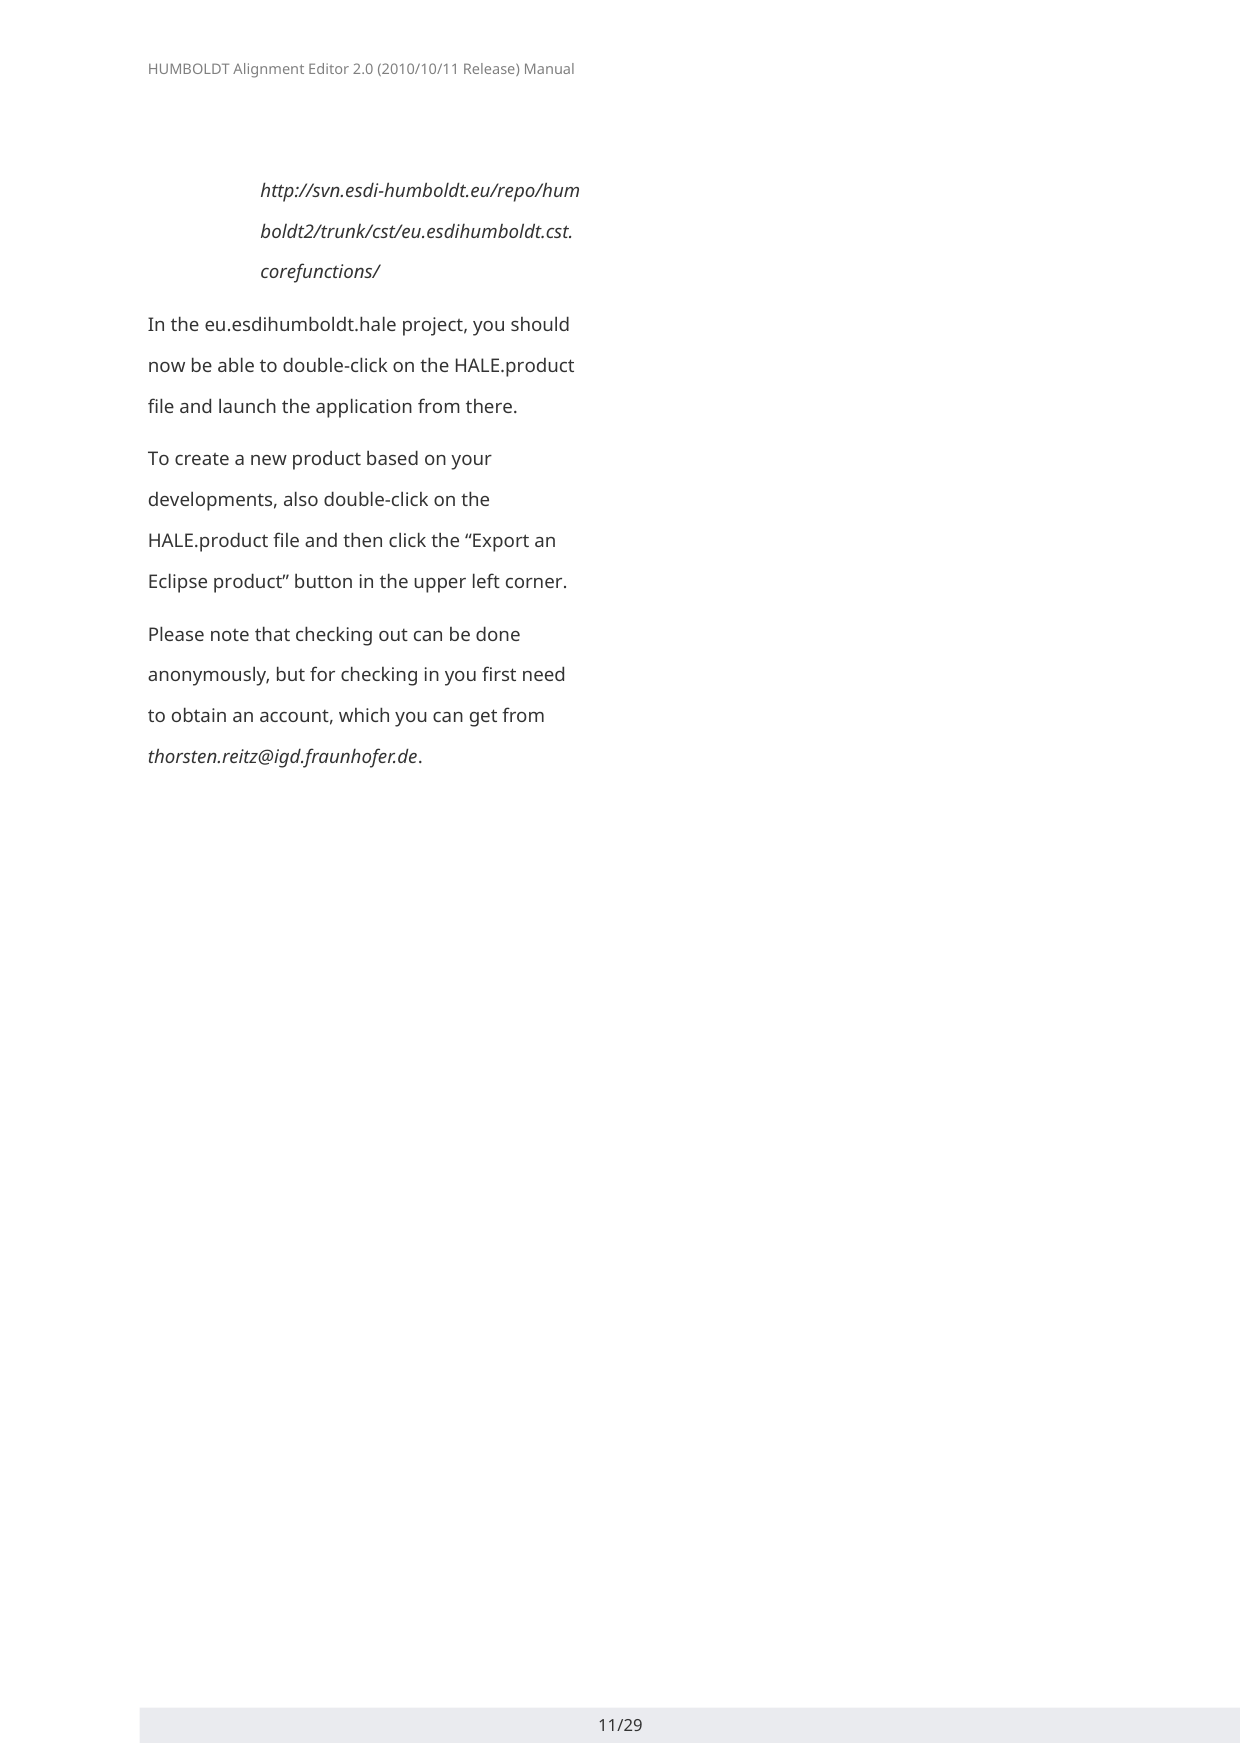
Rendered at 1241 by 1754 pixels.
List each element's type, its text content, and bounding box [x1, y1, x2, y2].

text In the eu.esdihumboldt.hale project, you should now be able to double-click on the HALE.product file and launch the application from there. [148, 311, 583, 419]
list http://svn.esdi-humboldt.eu/repo/humboldt2/trunk/cst/eu.esdihumboldt.cst.corefunctions/ [223, 177, 583, 284]
text To create a new product based on your developments, also double-click on the HALE.product file and then click the “Export an Eclipse product” button in the upper left corner. [148, 446, 583, 594]
text Please note that checking out can be done anonymously, but for checking in you first need to obtain an account, which you can get from thorsten.reitz@igd.fraunhofer.de. [148, 621, 583, 769]
